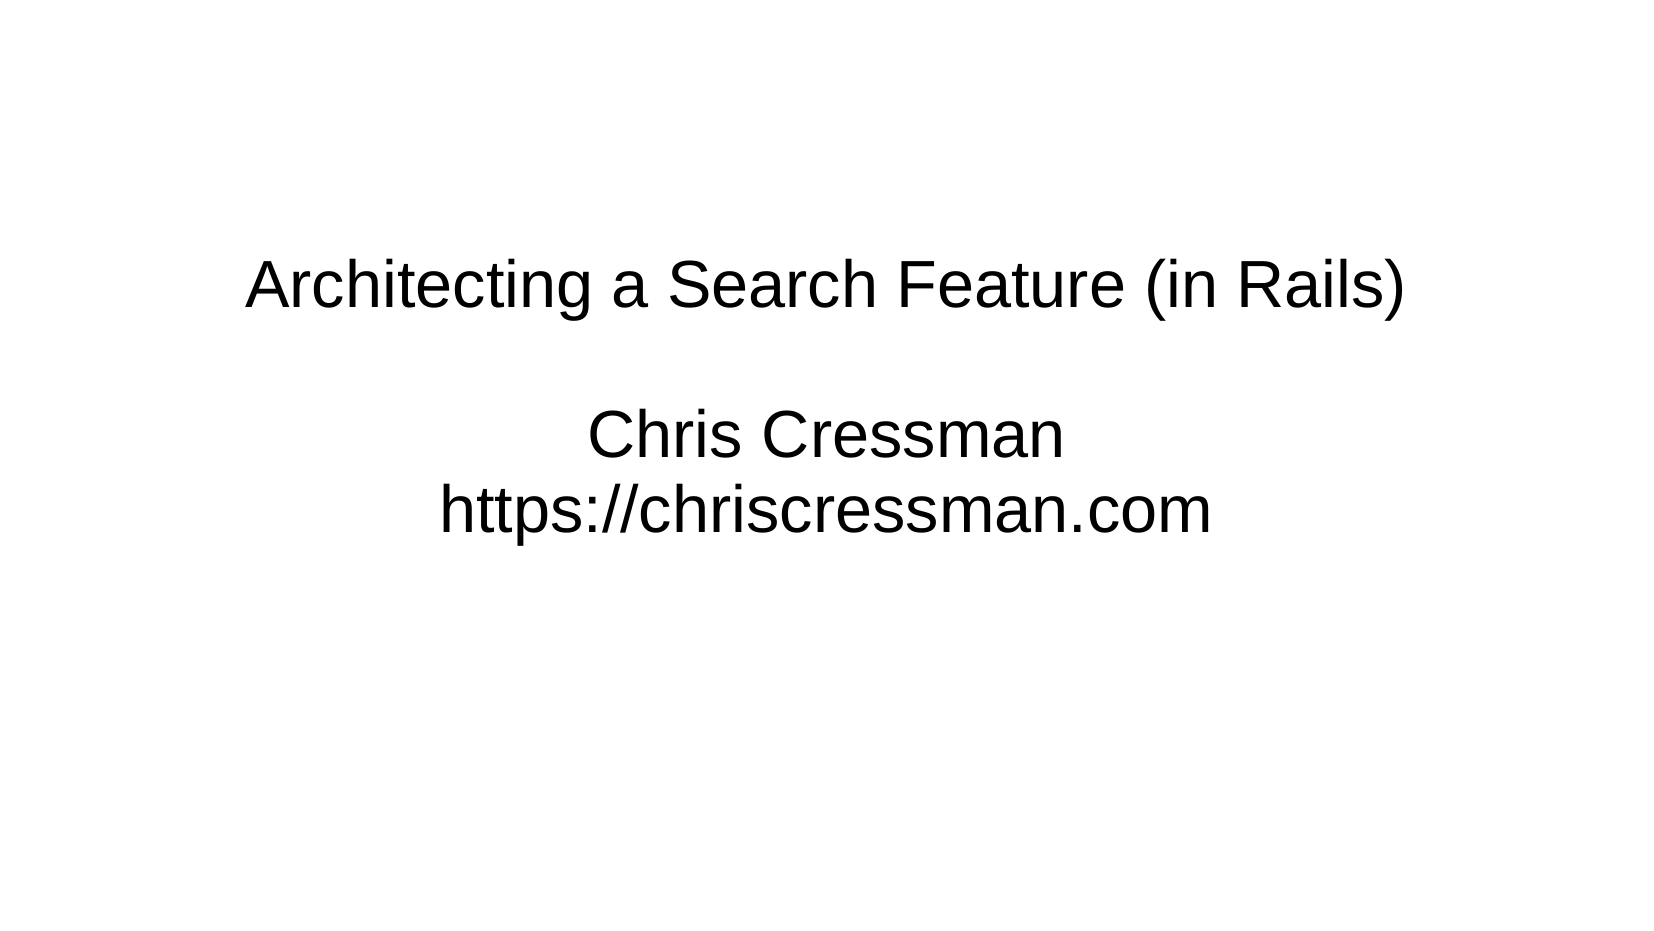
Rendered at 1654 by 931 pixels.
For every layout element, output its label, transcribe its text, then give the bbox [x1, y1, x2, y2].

subtitle Architecting a Search Feature (in Rails) Chris Cressman https://chriscressman.com [82, 37, 1571, 757]
